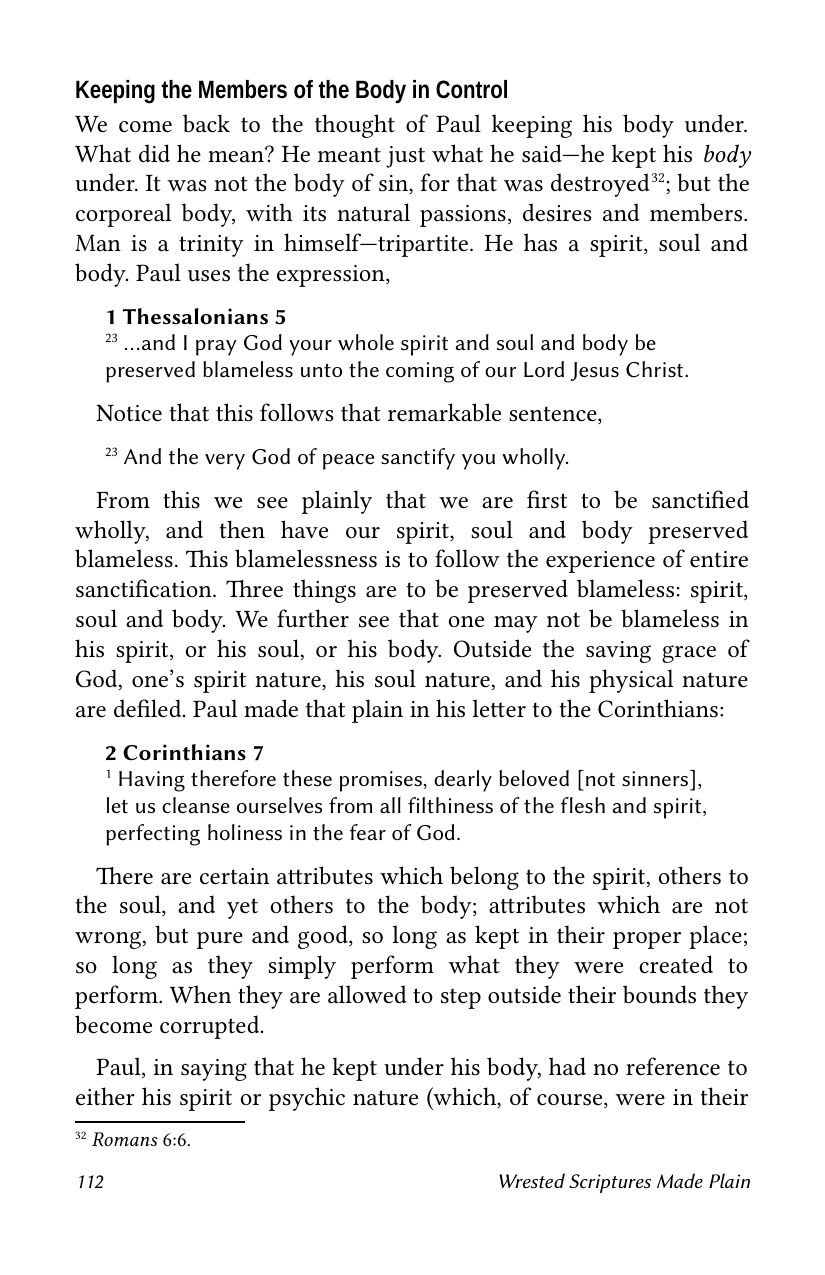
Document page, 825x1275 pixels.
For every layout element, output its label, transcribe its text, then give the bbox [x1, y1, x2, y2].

text 1 Thessalonians 5 [105, 304, 750, 330]
text 2 Corinthians 7 [105, 740, 750, 766]
text From this we see plainly that we are first to be sanctified wholly, and then have our spirit, soul and body preserved blameless. This blamelessness is to follow the experience of entire sanctification. Three things are to be preserved blameless: spirit, soul and body. We further see that one may not be blameless in his spirit, or his soul, or his body. Outside the saving grace of God, one’s spirit nature, his soul nature, and his physical nature are defiled. Paul made that plain in his letter to the Corinthians: [75, 486, 750, 723]
text Paul, in saying that he kept under his body, had no reference to either his spirit or psychic nature (which, of course, were in their [75, 1053, 750, 1112]
text 23 ...and I pray God your whole spirit and soul and body be preserved blameless unto the coming of our Lord Jesus Christ. [105, 330, 720, 383]
text 23 And the very God of peace sanctify you wholly. [105, 444, 720, 470]
text 1 Having therefore these promises, dearly beloved [not sinners], let us cleanse ourselves from all filthiness of the flesh and spirit, perfecting holiness in the fear of God. [105, 766, 720, 846]
text Romans 6:6. [75, 1128, 750, 1152]
text Notice that this follows that remarkable sentence, [75, 399, 750, 427]
text There are certain attributes which belong to the spirit, others to the soul, and yet others to the body; attributes which are not wrong, but pure and good, so long as kept in their proper place; so long as they simply perform what they were created to perform. When they are allowed to step outside their bounds they become corrupted. [75, 862, 750, 1040]
text We come back to the thought of Paul keeping his body under. What did he mean? He meant just what he said—he kept his body under. It was not the body of sin, for that was destroyed; but the corporeal body, with its natural passions, desires and members. Man is a trinity in himself—tripartite. He has a spirit, soul and body. Paul uses the expression, [75, 110, 750, 288]
subtitle Keeping the Members of the Body in Control [75, 75, 750, 104]
